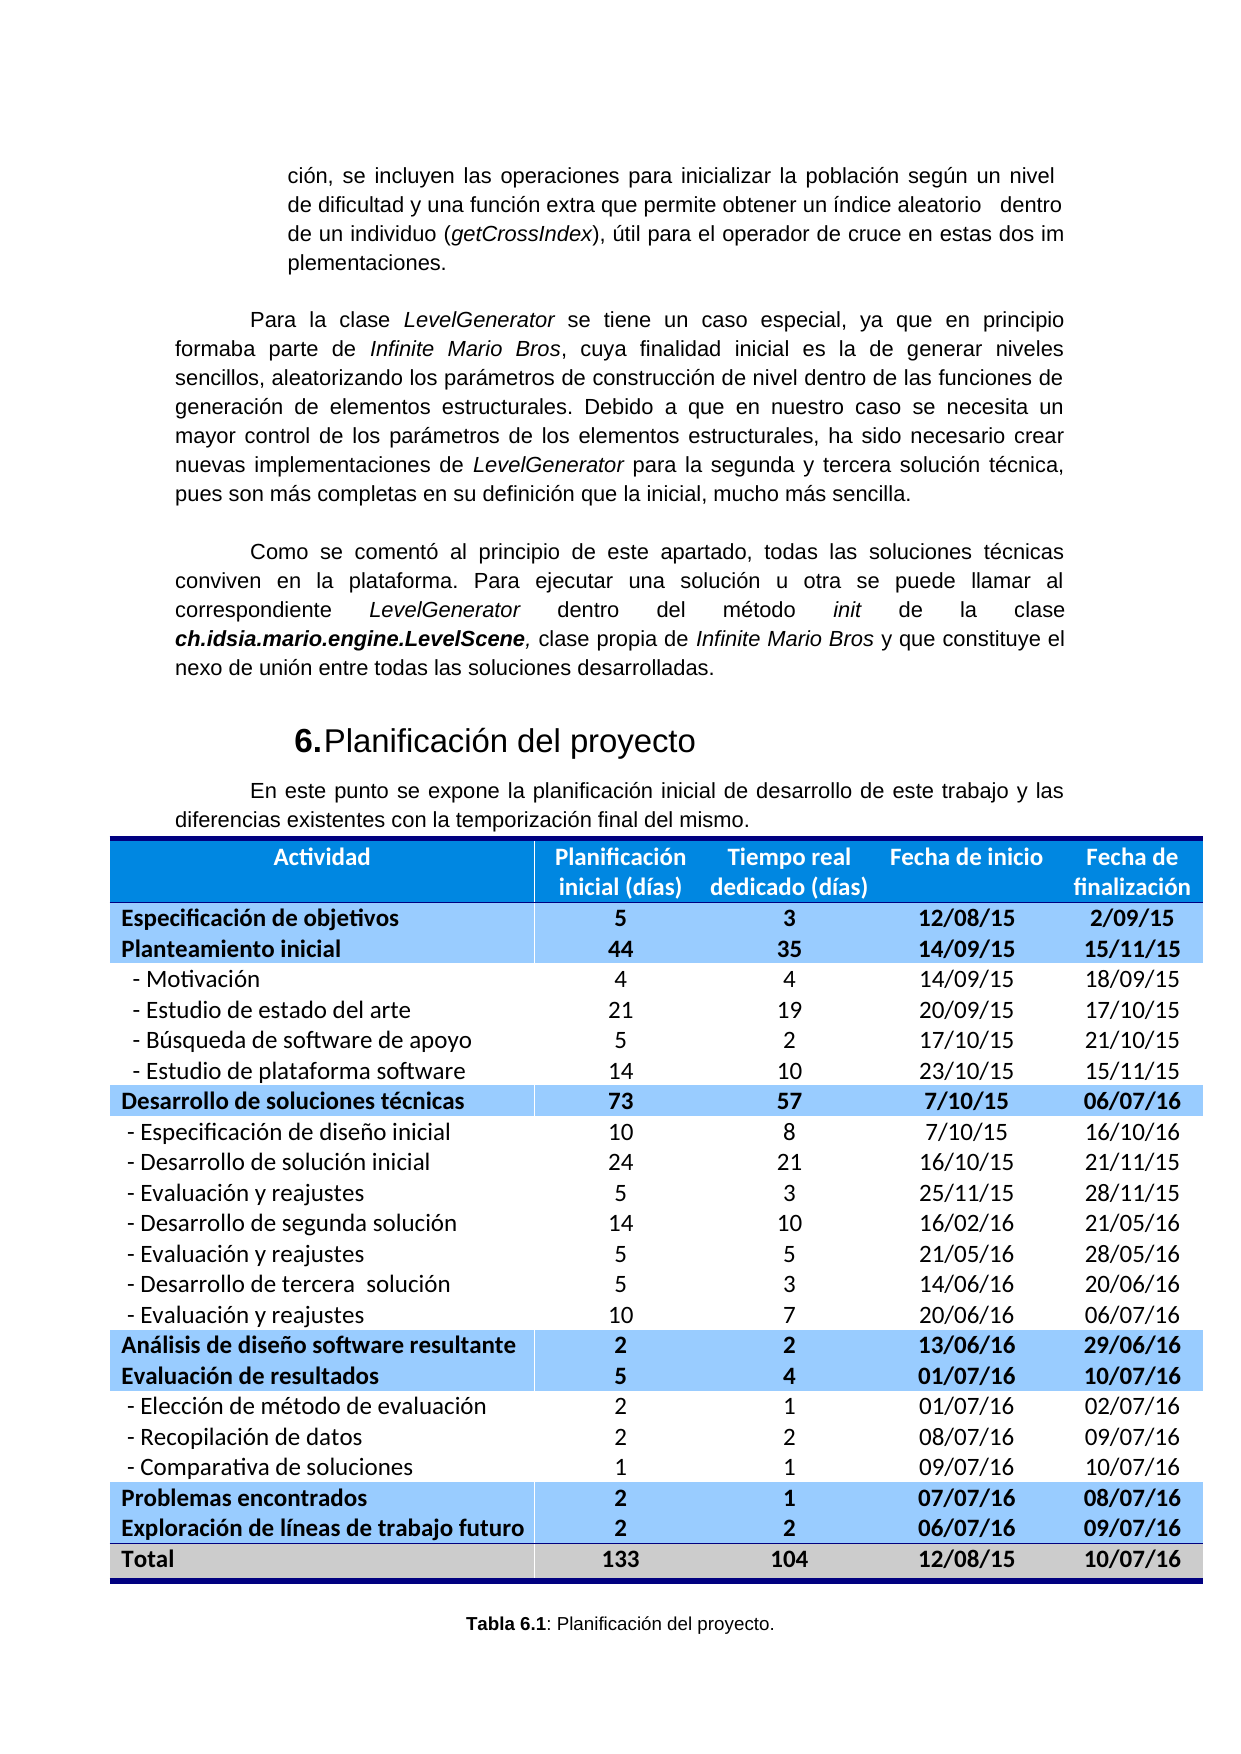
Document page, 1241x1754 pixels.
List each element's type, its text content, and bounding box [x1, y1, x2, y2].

table_cell 24 [535, 1146, 706, 1177]
table_cell 35 [706, 933, 872, 963]
table_cell 14/09/15 [872, 933, 1061, 963]
table_cell 07/07/16 [872, 1482, 1061, 1513]
table_cell 23/10/15 [872, 1055, 1061, 1085]
table_cell 7/10/15 [872, 1085, 1061, 1116]
text En este punto se expone la planificación inicial de desarrollo de este trabajo y las diferencias existentes con la temporización final del mismo. [175, 778, 1065, 832]
table_cell 01/07/16 [872, 1360, 1061, 1391]
table_cell 28/11/15 [1061, 1177, 1203, 1207]
table_cell - Desarrollo de solución inicial [110, 1146, 534, 1177]
table_cell 5 [535, 1269, 706, 1299]
table_cell - Evaluación y reajustes [110, 1299, 534, 1329]
table_cell 29/06/16 [1061, 1330, 1203, 1360]
table_cell 18/09/15 [1061, 963, 1203, 994]
table_cell 14 [535, 1208, 706, 1238]
table_cell - Estudio de plataforma software [110, 1055, 534, 1085]
table_cell - Evaluación y reajustes [110, 1177, 534, 1207]
table_cell 10 [706, 1055, 872, 1085]
table_cell 2 [535, 1513, 706, 1543]
text Para la clase LevelGenerator se tiene un caso especial, ya que en principio formaba parte de Infinite Mario Bros, cuya finalidad inicial es la de generar niveles sencillos, aleatorizando los parámetros de construcción de nivel dentro de las funciones de generación de elementos estructurales. Debido a que en nuestro caso se necesita un mayor control de los parámetros de los elementos estructurales, ha sido necesario crear nuevas implementaciones de LevelGenerator para la segunda y tercera solución técnica, pues son más completas en su definición que la inicial, mucho más sencilla. [175, 307, 1065, 506]
table_cell - Elección de método de evaluación [110, 1391, 534, 1421]
table_cell 1 [706, 1391, 872, 1421]
table_cell 3 [706, 1269, 872, 1299]
table_cell 21 [706, 1146, 872, 1177]
table_cell 4 [706, 1360, 872, 1391]
table_cell 3 [706, 1177, 872, 1207]
table_cell 14/06/16 [872, 1269, 1061, 1299]
table_cell 08/07/16 [1061, 1482, 1203, 1513]
table_cell 7/10/15 [872, 1116, 1061, 1146]
table_cell 2 [706, 1421, 872, 1452]
table_cell 10 [535, 1116, 706, 1146]
table_cell 10/07/16 [1061, 1360, 1203, 1391]
table_cell 28/05/16 [1061, 1238, 1203, 1268]
table_cell 5 [535, 1024, 706, 1055]
table_header Tiempo real dedicado (días) [706, 841, 872, 902]
table_cell 15/11/15 [1061, 933, 1203, 963]
table_cell 13/06/16 [872, 1330, 1061, 1360]
table_cell 2 [535, 1391, 706, 1421]
text Como se comentó al principio de este apartado, todas las soluciones técnicas conviven en la plataforma. Para ejecutar una solución u otra se puede llamar al correspondiente LevelGenerator dentro del método init de la clase ch.idsia.mario.engine.LevelScene, clase propia de Infinite Mario Bros y que constituye el nexo de unión entre todas las soluciones desarrolladas. [175, 539, 1065, 680]
table_cell 06/07/16 [872, 1513, 1061, 1543]
table_cell 1 [706, 1452, 872, 1482]
table_cell - Evaluación y reajustes [110, 1238, 534, 1268]
table_cell Problemas encontrados [110, 1482, 534, 1513]
table_cell 133 [535, 1544, 706, 1578]
table_cell 8 [706, 1116, 872, 1146]
table_cell 2/09/15 [1061, 903, 1203, 933]
table_cell 16/02/16 [872, 1208, 1061, 1238]
table_cell Desarrollo de soluciones técnicas [110, 1085, 534, 1116]
table_cell 09/07/16 [1061, 1421, 1203, 1452]
table_cell 21 [535, 994, 706, 1024]
table_header Actividad [110, 841, 534, 902]
table_cell 5 [535, 1238, 706, 1268]
table_cell 1 [706, 1482, 872, 1513]
table_cell 2 [535, 1330, 706, 1360]
text Tabla 6.1: Planificación del proyecto. [175, 1612, 1065, 1634]
table_cell - Búsqueda de software de apoyo [110, 1024, 534, 1055]
table_cell 17/10/15 [872, 1024, 1061, 1055]
table_cell 19 [706, 994, 872, 1024]
table_cell 10 [706, 1208, 872, 1238]
table_cell 15/11/15 [1061, 1055, 1203, 1085]
table_cell 10/07/16 [1061, 1544, 1203, 1578]
table_cell 01/07/16 [872, 1391, 1061, 1421]
table_header Planificación inicial (días) [535, 841, 706, 902]
table_cell 06/07/16 [1061, 1299, 1203, 1329]
table_cell Análisis de diseño software resultante [110, 1330, 534, 1360]
table_cell 08/07/16 [872, 1421, 1061, 1452]
table_cell 09/07/16 [872, 1452, 1061, 1482]
table_cell 10 [535, 1299, 706, 1329]
table_cell 2 [706, 1330, 872, 1360]
table_cell 7 [706, 1299, 872, 1329]
subtitle Planificación del proyecto [294, 721, 1065, 760]
table_cell 5 [706, 1238, 872, 1268]
table_cell 3 [706, 903, 872, 933]
table_cell - Motivación [110, 963, 534, 994]
table_cell 12/08/15 [872, 903, 1061, 933]
table_cell 57 [706, 1085, 872, 1116]
table_cell 20/06/16 [872, 1299, 1061, 1329]
table_cell 5 [535, 1177, 706, 1207]
table_cell 25/11/15 [872, 1177, 1061, 1207]
table_cell 06/07/16 [1061, 1085, 1203, 1116]
table_cell 21/05/16 [872, 1238, 1061, 1268]
table_cell 21/11/15 [1061, 1146, 1203, 1177]
table_cell Planteamiento inicial [110, 933, 534, 963]
table_cell 2 [706, 1513, 872, 1543]
table_cell 14 [535, 1055, 706, 1085]
table_cell 4 [706, 963, 872, 994]
table_cell 21/10/15 [1061, 1024, 1203, 1055]
table_cell - Especificación de diseño inicial [110, 1116, 534, 1146]
table_cell 16/10/15 [872, 1146, 1061, 1177]
table_cell 4 [535, 963, 706, 994]
table_cell 5 [535, 903, 706, 933]
table_cell 2 [535, 1421, 706, 1452]
table_cell 14/09/15 [872, 963, 1061, 994]
table_cell 104 [706, 1544, 872, 1578]
table_cell - Desarrollo de tercera solución [110, 1269, 534, 1299]
table_cell 20/09/15 [872, 994, 1061, 1024]
table_cell 09/07/16 [1061, 1513, 1203, 1543]
table_cell Especificación de objetivos [110, 903, 534, 933]
table_cell 17/10/15 [1061, 994, 1203, 1024]
list ción, se incluyen las operaciones para inicializar la población según un nivel de dificultad y una función extra que permite obtener un índice aleatorio dentro de un individuo (getCrossIndex), útil para el operador de cruce en estas dos im plementaciones. [250, 162, 1065, 274]
table_cell - Estudio de estado del arte [110, 994, 534, 1024]
table_cell 16/10/16 [1061, 1116, 1203, 1146]
table_cell 10/07/16 [1061, 1452, 1203, 1482]
table_cell 20/06/16 [1061, 1269, 1203, 1299]
table_cell 1 [535, 1452, 706, 1482]
table_cell - Recopilación de datos [110, 1421, 534, 1452]
table_cell Evaluación de resultados [110, 1360, 534, 1391]
table_cell 02/07/16 [1061, 1391, 1203, 1421]
table_cell 12/08/15 [872, 1544, 1061, 1578]
table_cell Exploración de líneas de trabajo futuro [110, 1513, 534, 1543]
table_cell 2 [535, 1482, 706, 1513]
table_cell 21/05/16 [1061, 1208, 1203, 1238]
table_header Fecha de inicio [872, 841, 1061, 902]
table_cell - Desarrollo de segunda solución [110, 1208, 534, 1238]
table_header Fecha de finalización [1061, 841, 1203, 902]
table_cell Total [110, 1544, 534, 1578]
table_cell 2 [706, 1024, 872, 1055]
table_cell 44 [535, 933, 706, 963]
table_cell 5 [535, 1360, 706, 1391]
table_cell - Comparativa de soluciones [110, 1452, 534, 1482]
table_cell 73 [535, 1085, 706, 1116]
